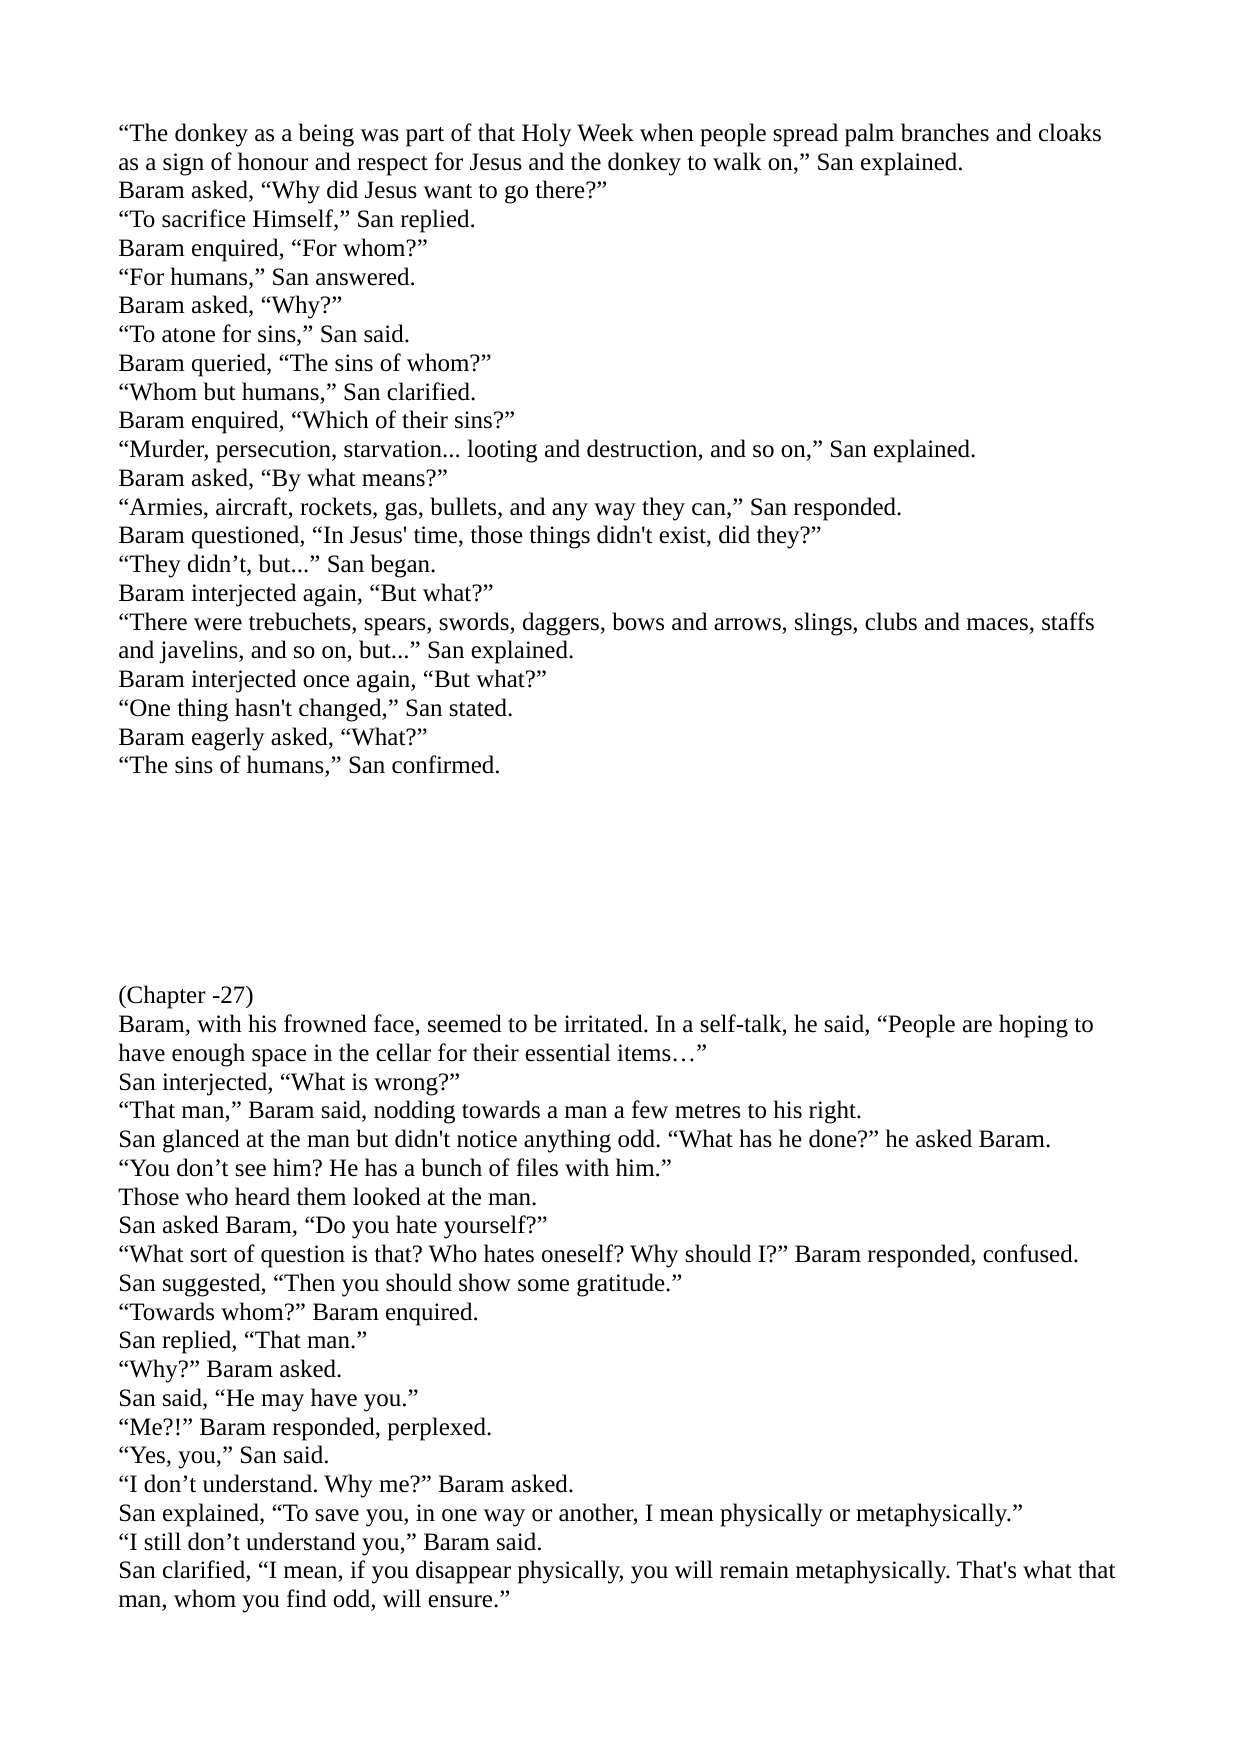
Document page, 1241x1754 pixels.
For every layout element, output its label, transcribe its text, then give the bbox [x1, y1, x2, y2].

text (Chapter -27) [118, 981, 1122, 1009]
text San interjected, “What is wrong?” [118, 1067, 1122, 1096]
text “Murder, persecution, starvation... looting and destruction, and so on,” San explained. [118, 434, 1122, 463]
text Baram asked, “Why?” [118, 291, 1122, 319]
text “There were trebuchets, spears, swords, daggers, bows and arrows, slings, clubs and maces, staffs and javelins, and so on, but...” San explained. [118, 607, 1122, 664]
text San clarified, “I mean, if you disappear physically, you will remain metaphysically. That's what that man, whom you find odd, will ensure.” [118, 1556, 1122, 1613]
text “They didn’t, but...” San began. [118, 549, 1122, 578]
text “What sort of question is that? Who hates oneself? Why should I?” Baram responded, confused. [118, 1239, 1122, 1268]
text “You don’t see him? He has a bunch of files with him.” [118, 1153, 1122, 1182]
text “To atone for sins,” San said. [118, 319, 1122, 348]
text “I still don’t understand you,” Baram said. [118, 1527, 1122, 1556]
text Baram eagerly asked, “What?” [118, 722, 1122, 751]
text Baram asked, “Why did Jesus want to go there?” [118, 176, 1122, 204]
text Baram interjected again, “But what?” [118, 578, 1122, 607]
text Baram questioned, “In Jesus' time, those things didn't exist, did they?” [118, 521, 1122, 549]
text “Armies, aircraft, rockets, gas, bullets, and any way they can,” San responded. [118, 492, 1122, 521]
text San asked Baram, “Do you hate yourself?” [118, 1211, 1122, 1239]
text Baram, with his frowned face, seemed to be irritated. In a self-talk, he said, “People are hoping to have enough space in the cellar for their essential items…” [118, 1009, 1122, 1067]
text “Towards whom?” Baram enquired. [118, 1297, 1122, 1326]
text “Whom but humans,” San clarified. [118, 377, 1122, 406]
text San suggested, “Then you should show some gratitude.” [118, 1268, 1122, 1297]
text Baram enquired, “Which of their sins?” [118, 406, 1122, 434]
text “Why?” Baram asked. [118, 1354, 1122, 1383]
text “For humans,” San answered. [118, 262, 1122, 291]
text Those who heard them looked at the man. [118, 1182, 1122, 1211]
text San explained, “To save you, in one way or another, I mean physically or metaphysically.” [118, 1498, 1122, 1527]
text “The donkey as a being was part of that Holy Week when people spread palm branches and cloaks as a sign of honour and respect for Jesus and the donkey to walk on,” San explained. [118, 118, 1122, 176]
text “To sacrifice Himself,” San replied. [118, 204, 1122, 233]
text San glanced at the man but didn't notice anything odd. “What has he done?” he asked Baram. [118, 1124, 1122, 1153]
text San replied, “That man.” [118, 1326, 1122, 1354]
text Baram asked, “By what means?” [118, 463, 1122, 492]
text “I don’t understand. Why me?” Baram asked. [118, 1469, 1122, 1498]
text “That man,” Baram said, nodding towards a man a few metres to his right. [118, 1096, 1122, 1124]
text “The sins of humans,” San confirmed. [118, 751, 1122, 779]
text Baram interjected once again, “But what?” [118, 664, 1122, 693]
text San said, “He may have you.” [118, 1383, 1122, 1412]
text “Me?!” Baram responded, perplexed. [118, 1412, 1122, 1441]
text Baram queried, “The sins of whom?” [118, 348, 1122, 377]
text “Yes, you,” San said. [118, 1441, 1122, 1469]
text “One thing hasn't changed,” San stated. [118, 693, 1122, 722]
text Baram enquired, “For whom?” [118, 233, 1122, 262]
